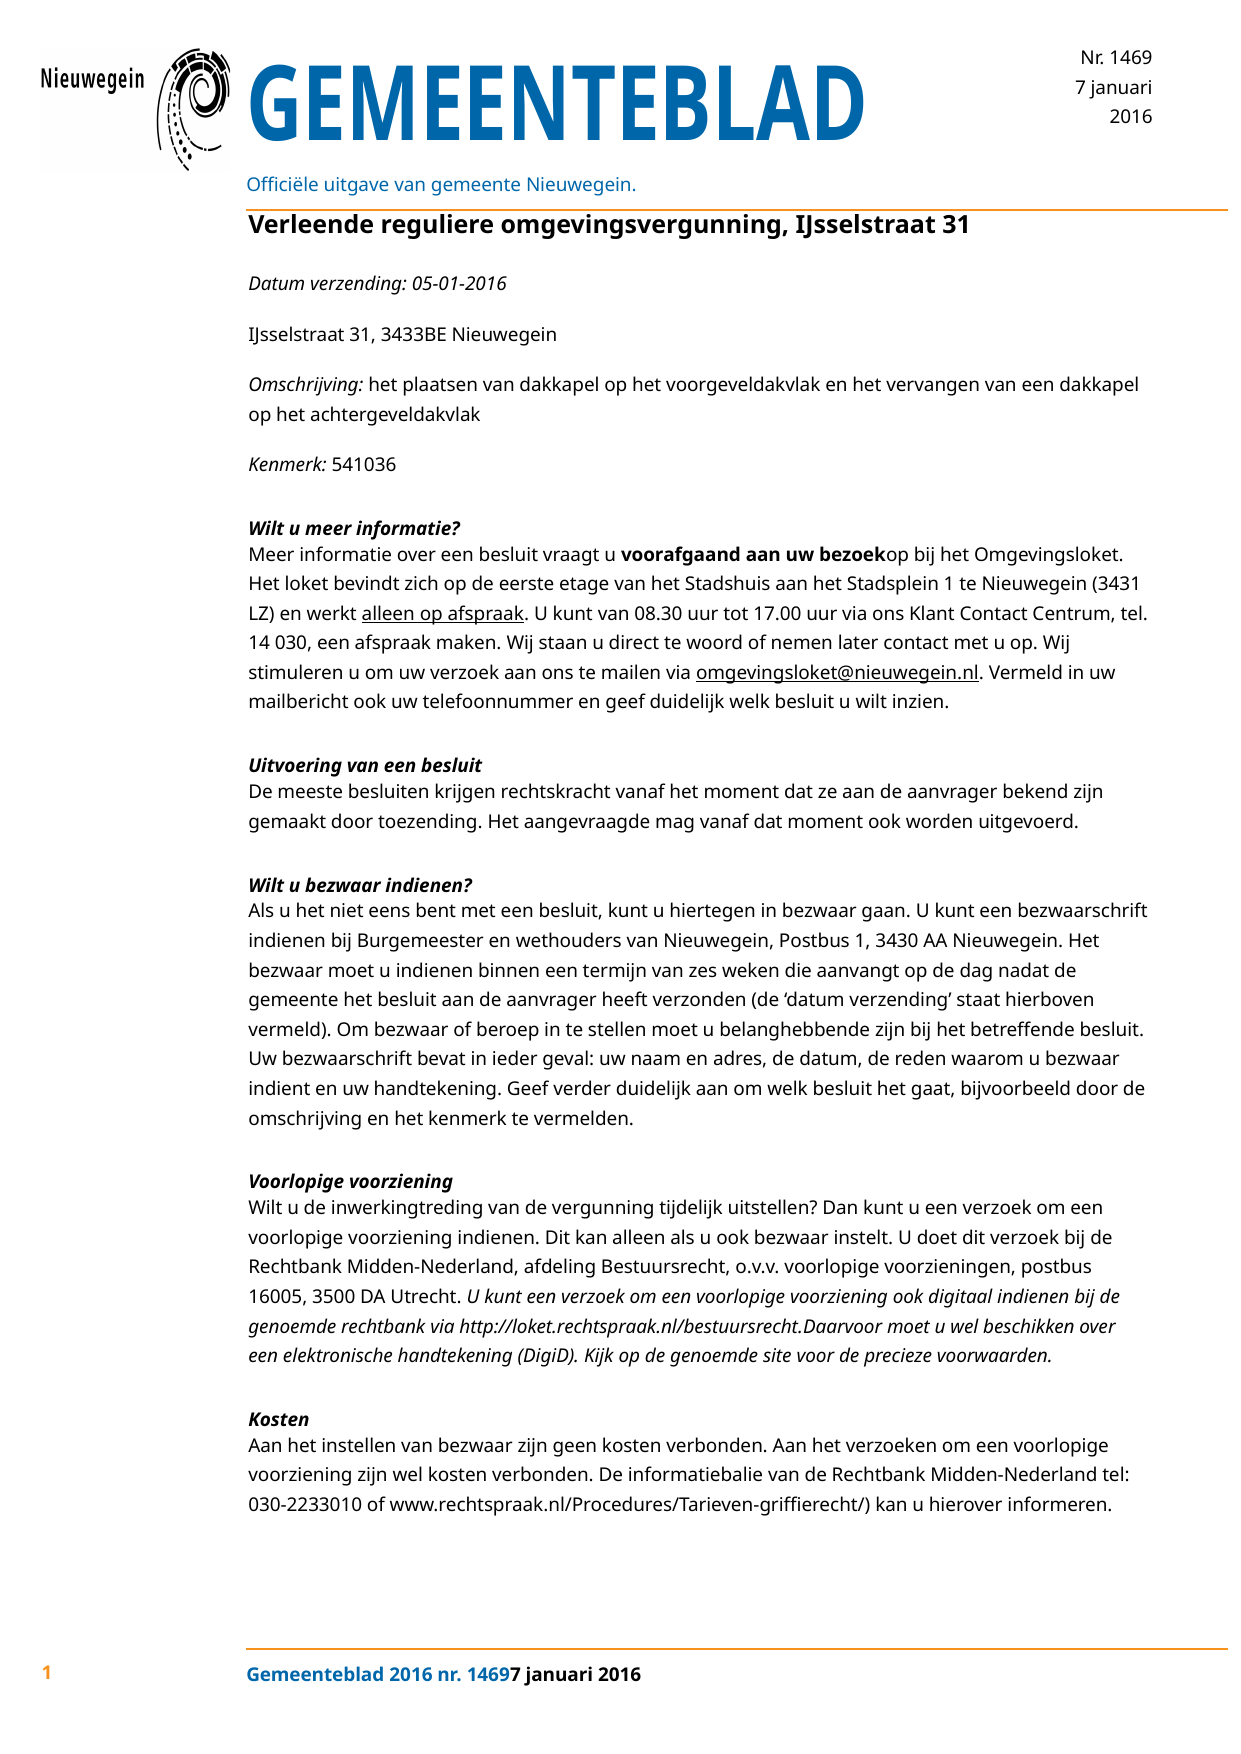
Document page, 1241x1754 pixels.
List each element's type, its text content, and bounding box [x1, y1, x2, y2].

text Wilt u bezwaar indienen? [248, 872, 1152, 898]
text Kosten [248, 1406, 1152, 1432]
text Datum verzending: 05-01-2016 [248, 270, 1152, 296]
text Als u het niet eens bent met een besluit, kunt u hiertegen in bezwaar gaan. U kunt een bezwaarschrift indienen bij Burgemeester en wethouders van Nieuwegein, Postbus 1, 3430 AA Nieuwegein. Het bezwaar moet u indienen binnen een termijn van zes weken die aanvangt op de dag nadat de gemeente het besluit aan de aanvrager heeft verzonden (de ‘datum verzending’ staat hierboven vermeld). Om bezwaar of beroep in te stellen moet u belanghebbende zijn bij het betreffende besluit. Uw bezwaarschrift bevat in ieder geval: uw naam en adres, de datum, de reden waarom u bezwaar indient en uw handtekening. Geef verder duidelijk aan om welk besluit het gaat, bijvoorbeeld door de omschrijving en het kenmerk te vermelden. [248, 898, 1152, 1131]
text Wilt u de inwerkingtreding van de vergunning tijdelijk uitstellen? Dan kunt u een verzoek om een voorlopige voorziening indienen. Dit kan alleen als u ook bezwaar instelt. U doet dit verzoek bij de Rechtbank Midden-Nederland, afdeling Bestuursrecht, o.v.v. voorlopige voorzieningen, postbus 16005, 3500 DA Utrecht. U kunt een verzoek om een voorlopige voorziening ook digitaal indienen bij de genoemde rechtbank via http://loket.rechtspraak.nl/bestuursrecht.Daarvoor moet u wel beschikken over een elektronische handtekening (DigiD). Kijk op de genoemde site voor de precieze voorwaarden. [248, 1194, 1152, 1368]
text Verleende reguliere omgevingsvergunning, IJsselstraat 31 [248, 211, 1152, 241]
text Aan het instellen van bezwaar zijn geen kosten verbonden. Aan het verzoeken om een voorlopige voorziening zijn wel kosten verbonden. De informatiebalie van de Rechtbank Midden-Nederland tel: 030-2233010 of www.rechtspraak.nl/Procedures/Tarieven-griffierecht/) kan u hierover informeren. [248, 1432, 1152, 1517]
text Omschrijving: het plaatsen van dakkapel op het voorgeveldakvlak en het vervangen van een dakkapel op het achtergeveldakvlak [248, 371, 1152, 426]
text Kenmerk: 541036 [248, 451, 1152, 477]
text Voorlopige voorziening [248, 1169, 1152, 1194]
text De meeste besluiten krijgen rechtskracht vanaf het moment dat ze aan de aanvrager bekend zijn gemaakt door toezending. Het aangevraagde mag vanaf dat moment ook worden uitgevoerd. [248, 778, 1152, 834]
text Meer informatie over een besluit vraagt u voorafgaand aan uw bezoekop bij het Omgevingsloket. Het loket bevindt zich op de eerste etage van het Stadshuis aan het Stadsplein 1 te Nieuwegein (3431 LZ) en werkt alleen op afspraak. U kunt van 08.30 uur tot 17.00 uur via ons Klant Contact Centrum, tel. 14 030, een afspraak maken. Wij staan u direct te woord of nemen later contact met u op. Wij stimuleren u om uw verzoek aan ons te mailen via omgevingsloket@nieuwegein.nl. Vermeld in uw mailbericht ook uw telefoonnummer en geef duidelijk welk besluit u wilt inzien. [248, 541, 1152, 714]
text Wilt u meer informatie? [248, 515, 1152, 541]
text Uitvoering van een besluit [248, 753, 1152, 778]
text IJsselstraat 31, 3433BE Nieuwegein [248, 321, 1152, 346]
picture [41, 47, 231, 172]
